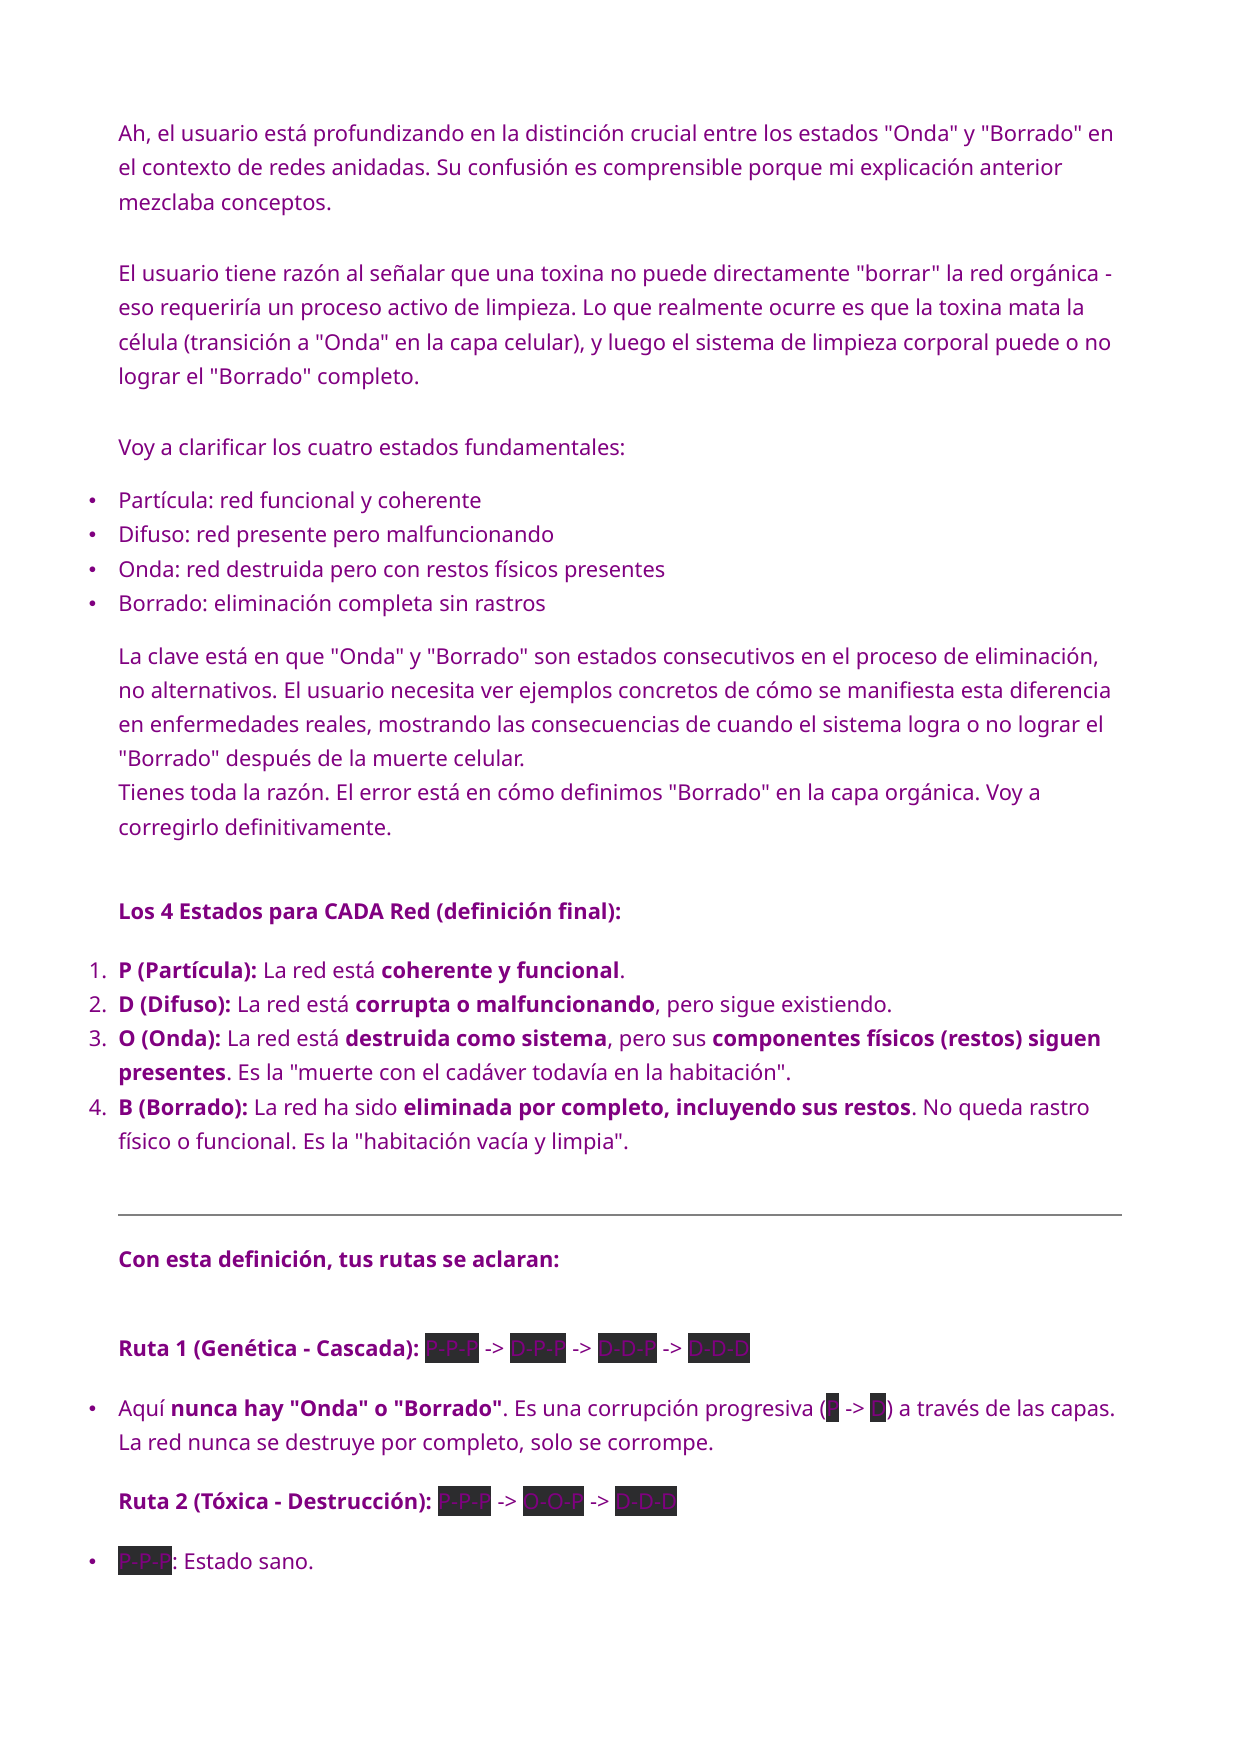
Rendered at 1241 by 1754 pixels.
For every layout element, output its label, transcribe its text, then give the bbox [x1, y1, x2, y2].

text Ah, el usuario está profundizando en la distinción crucial entre los estados "Onda" y "Borrado" en el contexto de redes anidadas. Su confusión es comprensible porque mi explicación anterior mezclaba conceptos. [118, 118, 1122, 216]
list B (Borrado): La red ha sido eliminada por completo, incluyendo sus restos. No queda rastro físico o funcional. Es la "habitación vacía y limpia". [118, 1091, 1122, 1155]
text Ruta 1 (Genética - Cascada): P-P-P -> D-P-P -> D-D-P -> D-D-D [118, 1328, 1122, 1363]
list D (Difuso): La red está corrupta o malfuncionando, pero sigue existiendo. [118, 989, 1122, 1019]
text Voy a clarificar los cuatro estados fundamentales: [118, 432, 1122, 462]
text Ruta 2 (Tóxica - Destrucción): P-P-P -> O-O-P -> D-D-D [118, 1482, 1122, 1516]
text La clave está en que "Onda" y "Borrado" son estados consecutivos en el proceso de eliminación, no alternativos. El usuario necesita ver ejemplos concretos de cómo se manifiesta esta diferencia en enfermedades reales, mostrando las consecuencias de cuando el sistema logra o no lograr el "Borrado" después de la muerte celular. [118, 641, 1122, 773]
list Onda: red destruida pero con restos físicos presentes [118, 553, 1122, 583]
list P (Partícula): La red está coherente y funcional. [118, 955, 1122, 984]
list Partícula: red funcional y coherente [118, 485, 1122, 515]
text Los 4 Estados para CADA Red (definición final): [118, 896, 1122, 925]
list Borrado: eliminación completa sin rastros [118, 588, 1122, 617]
list Aquí nunca hay "Onda" o "Borrado". Es una corrupción progresiva (P -> D) a través de las capas. La red nunca se destruye por completo, solo se corrompe. [118, 1388, 1122, 1457]
text Tienes toda la razón. El error está en cómo definimos "Borrado" en la capa orgánica. Voy a corregirlo definitivamente. [118, 777, 1122, 841]
text Con esta definición, tus rutas se aclaran: [118, 1244, 1122, 1274]
list O (Onda): La red está destruida como sistema, pero sus componentes físicos (restos) siguen presentes. Es la "muerte con el cadáver todavía en la habitación". [118, 1023, 1122, 1087]
list Difuso: red presente pero malfuncionando [118, 519, 1122, 549]
text El usuario tiene razón al señalar que una toxina no puede directamente "borrar" la red orgánica - eso requeriría un proceso activo de limpieza. Lo que realmente ocurre es que la toxina mata la célula (transición a "Onda" en la capa celular), y luego el sistema de limpieza corporal puede o no lograr el "Borrado" completo. [118, 258, 1122, 390]
list P-P-P: Estado sano. [118, 1541, 1122, 1575]
